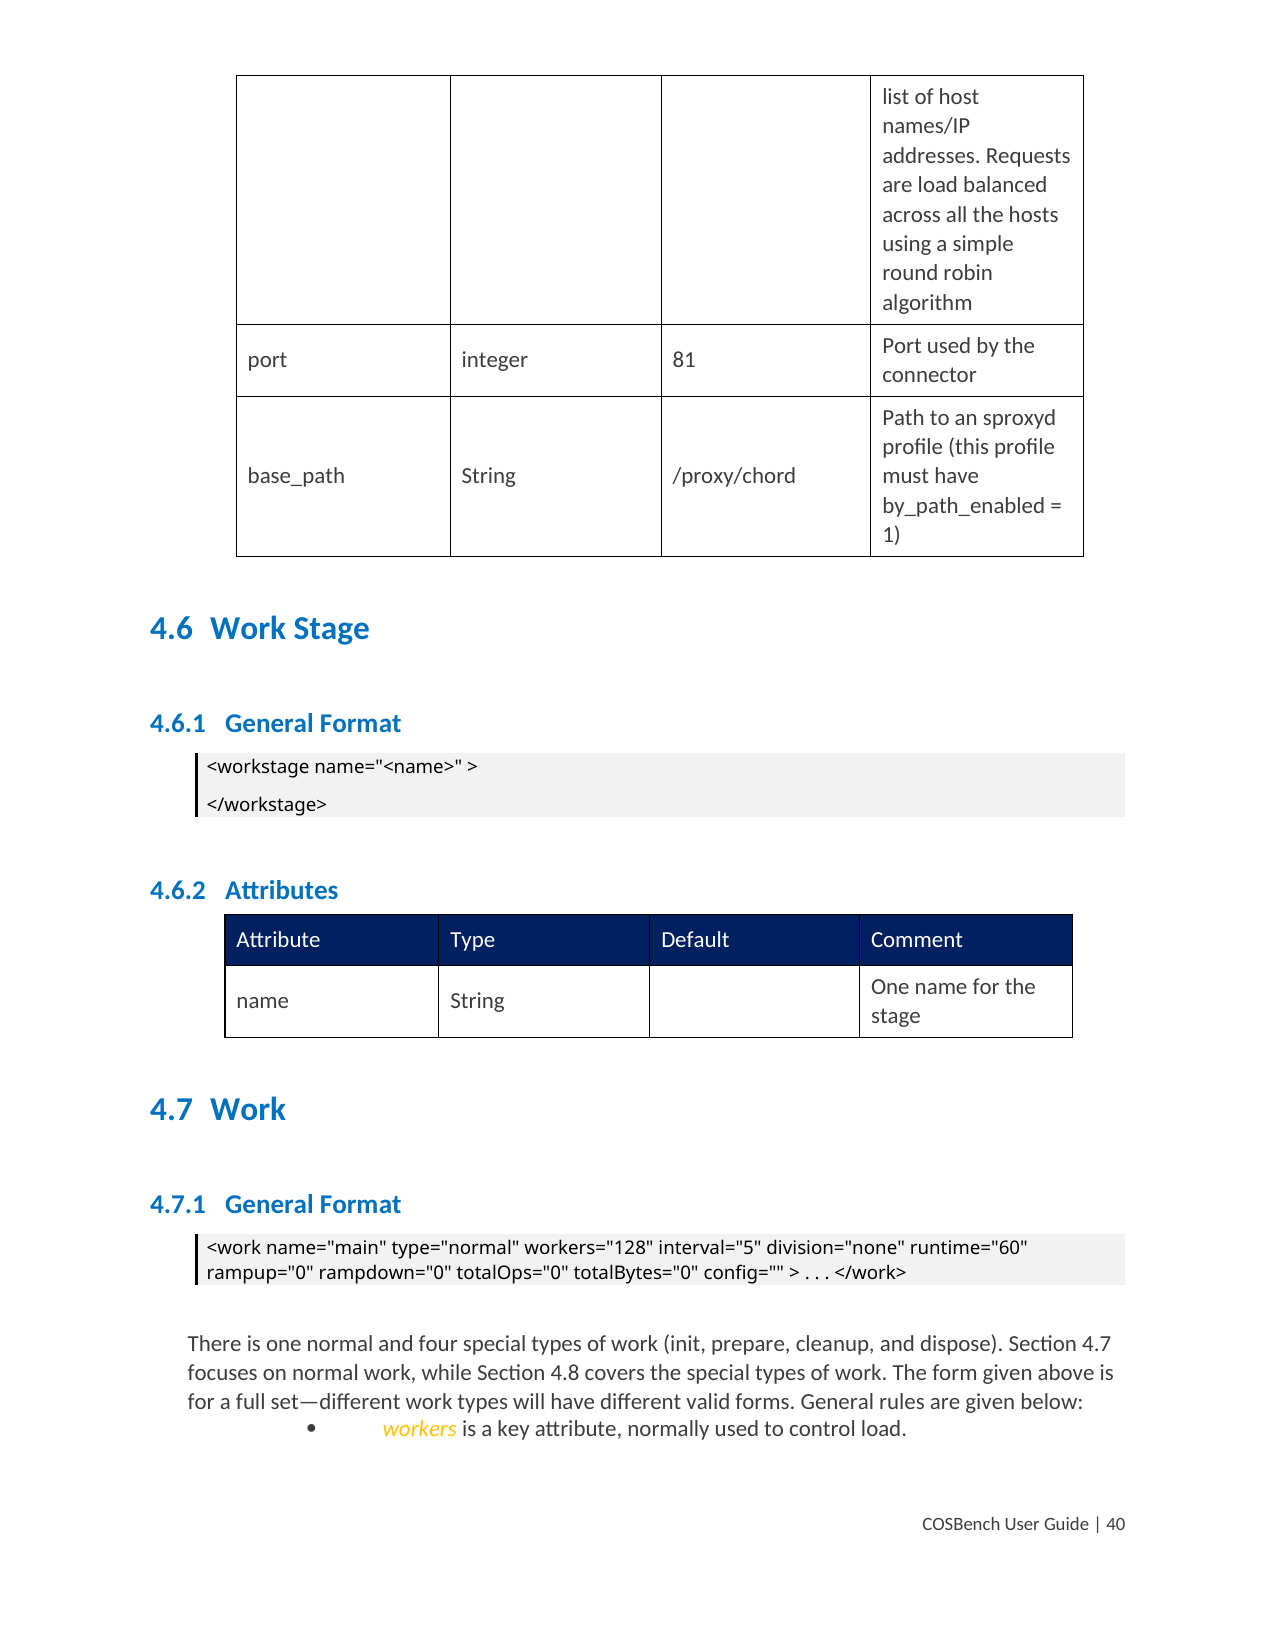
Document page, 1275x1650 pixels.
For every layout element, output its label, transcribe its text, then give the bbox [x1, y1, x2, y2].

table_header Attribute [226, 915, 438, 965]
table_cell list of host names/IP addresses. Requests are load balanced across all the hosts using a simple round robin algorithm [871, 76, 1083, 323]
table_header Type [439, 915, 649, 965]
table_cell [451, 76, 661, 323]
list workers is a key attribute, normally used to control load. [307, 1417, 1125, 1442]
table_header Default [650, 915, 859, 965]
table_cell base_path [237, 397, 450, 556]
text <work name="main" type="normal" workers="128" interval="5" division="none" runtime="60" rampup="0" rampdown="0" totalOps="0" totalBytes="0" config="" > . . . </work> [198, 1234, 1125, 1285]
table_cell String [451, 397, 661, 556]
table_cell [650, 966, 859, 1037]
table_cell One name for the stage [860, 966, 1072, 1037]
table_cell String [439, 966, 649, 1037]
table_cell integer [451, 325, 661, 396]
subtitle Attributes [150, 873, 1125, 906]
text </workstage> [198, 791, 1125, 817]
text <workstage name="<name>" > [198, 753, 1125, 778]
table_cell [237, 76, 450, 323]
subtitle General Format [150, 1187, 1125, 1220]
subtitle Work [150, 1088, 1125, 1129]
table_cell port [237, 325, 450, 396]
subtitle General Format [150, 706, 1125, 739]
table_cell Path to an sproxyd profile (this profile must have by_path_enabled = 1) [871, 397, 1083, 556]
table_cell 81 [662, 325, 870, 396]
text There is one normal and four special types of work (init, prepare, cleanup, and dispose). Section 4.7 focuses on normal work, while Section 4.8 covers the special types of work. The form given above is for a full set—different work types will have different valid forms. General rules are given below: [187, 1329, 1125, 1416]
table_header Comment [860, 915, 1072, 965]
table_cell /proxy/chord [662, 397, 870, 556]
table_cell [662, 76, 870, 323]
table_cell name [226, 966, 438, 1037]
subtitle Work Stage [150, 607, 1125, 648]
table_cell Port used by the connector [871, 325, 1083, 396]
